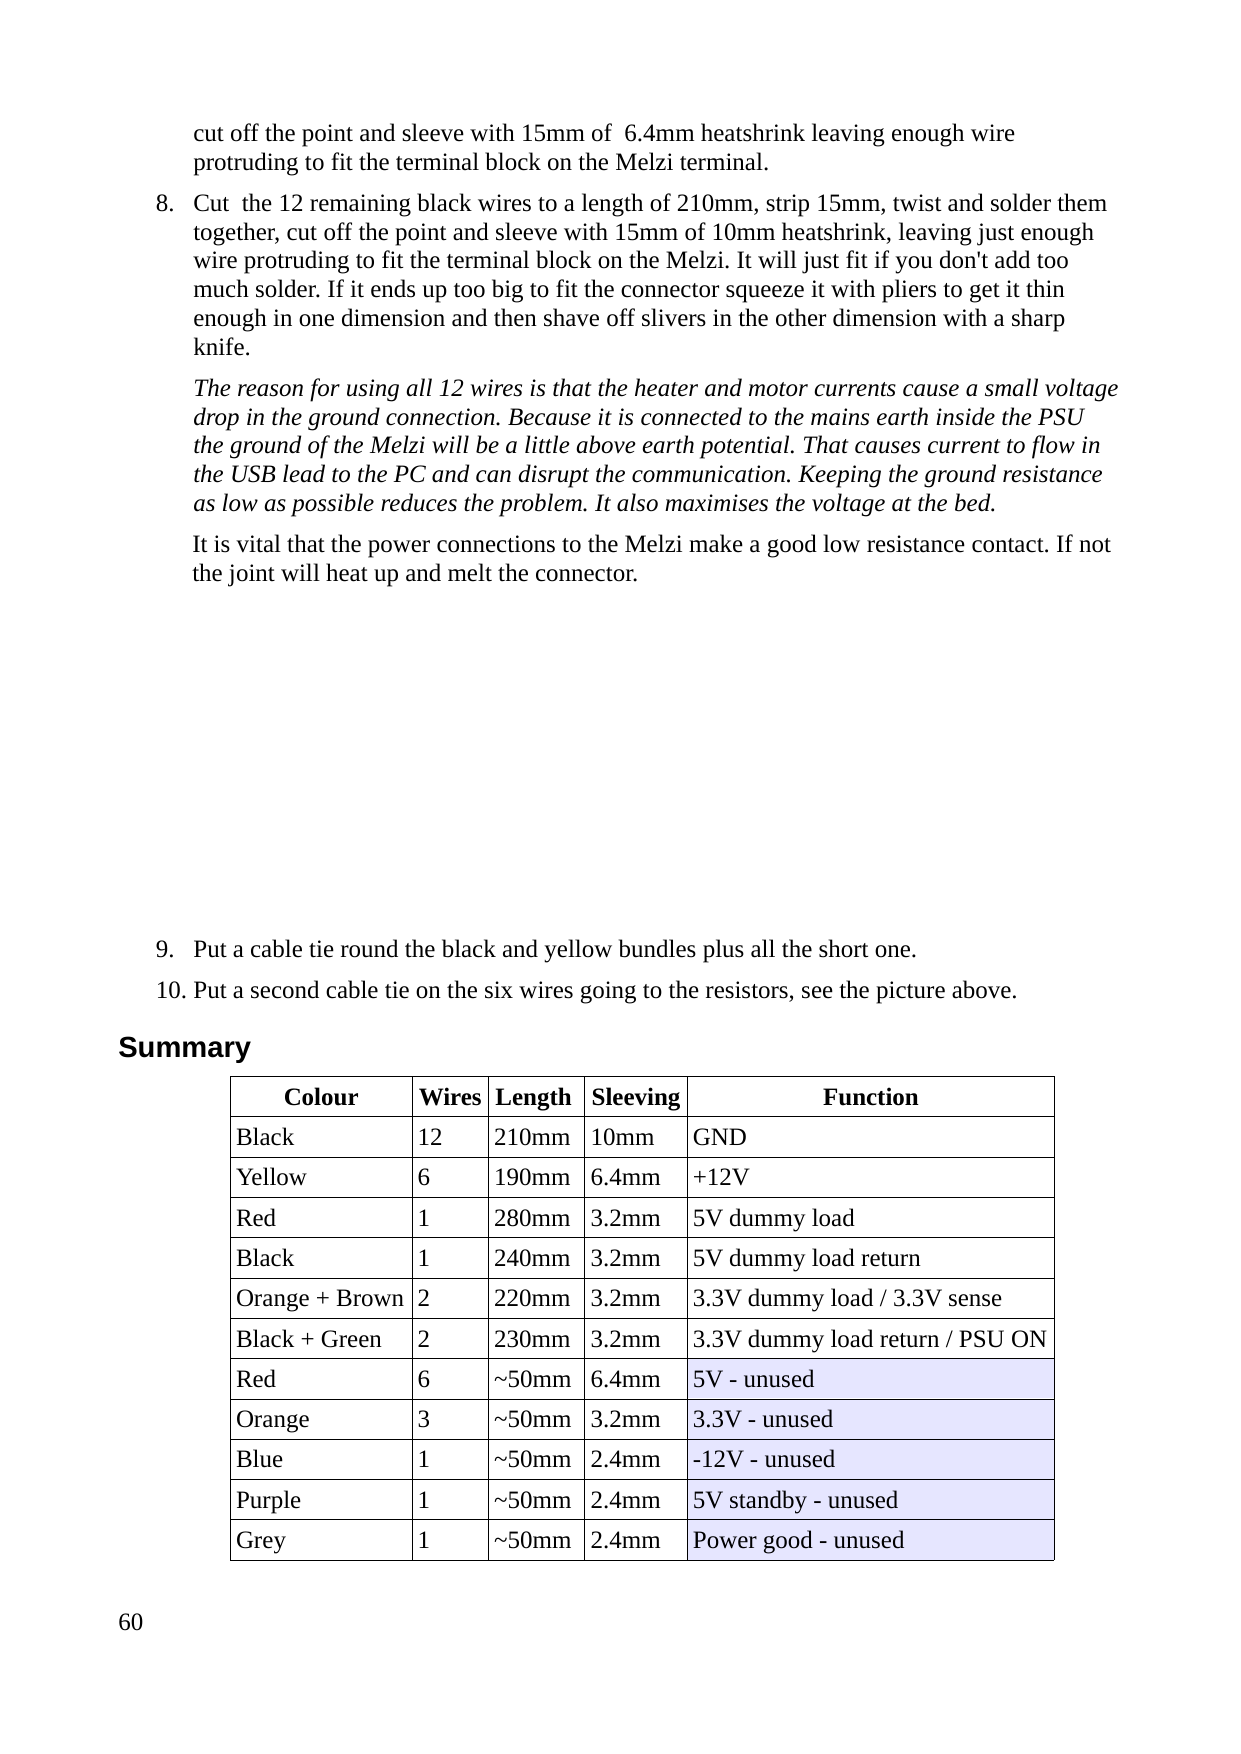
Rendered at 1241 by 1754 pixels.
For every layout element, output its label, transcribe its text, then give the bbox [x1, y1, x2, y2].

table_cell ~50mm [489, 1440, 584, 1479]
table_cell 12 [413, 1117, 488, 1157]
table_cell 3.2mm [585, 1400, 687, 1439]
table_cell Orange [231, 1400, 412, 1439]
table_header [453, 599, 787, 934]
table_cell ~50mm [489, 1480, 584, 1519]
table_cell 3.3V dummy load / 3.3V sense [688, 1279, 1054, 1318]
table_cell 3.2mm [585, 1198, 687, 1237]
table_cell 5V dummy load return [688, 1238, 1054, 1277]
table_cell Grey [231, 1520, 412, 1560]
table_cell 5V dummy load [688, 1198, 1054, 1237]
table_cell 2.4mm [585, 1480, 687, 1519]
table_cell 1 [413, 1440, 488, 1479]
table_cell 3.2mm [585, 1238, 687, 1277]
table_cell 10mm [585, 1117, 687, 1157]
table_cell Black + Green [231, 1319, 412, 1358]
table_cell Purple [231, 1480, 412, 1519]
text It is vital that the power connections to the Melzi make a good low resistance contact. If not the joint will heat up and melt the connector. [192, 529, 1122, 587]
table_cell Yellow [231, 1158, 412, 1197]
table_cell 1 [413, 1198, 488, 1237]
table_cell 230mm [489, 1319, 584, 1358]
table_header Function [688, 1077, 1054, 1116]
table_cell 3.2mm [585, 1279, 687, 1318]
table_header [788, 599, 1122, 934]
table_cell ~50mm [489, 1359, 584, 1398]
table_cell 3.3V - unused [688, 1400, 1054, 1439]
table_cell 2 [413, 1319, 488, 1358]
table_header Wires [413, 1077, 488, 1116]
table_cell Power good - unused [688, 1520, 1054, 1560]
table_header Sleeving [585, 1077, 687, 1116]
table_cell 3.2mm [585, 1319, 687, 1358]
list The reason for using all 12 wires is that the heater and motor currents cause a small voltage drop in the ground connection. Because it is connected to the mains earth inside the PSU the ground of the Melzi will be a little above earth potential. That causes current to flow in the USB lead to the PC and can disrupt the communication. Keeping the ground resistance as low as possible reduces the problem. It also maximises the voltage at the bed. [156, 373, 1122, 517]
table_header Length [489, 1077, 584, 1116]
table_cell Orange + Brown [231, 1279, 412, 1318]
table_cell 5V standby - unused [688, 1480, 1054, 1519]
table_cell 6.4mm [585, 1158, 687, 1197]
table_header Colour [231, 1077, 412, 1116]
table_cell 1 [413, 1238, 488, 1277]
list cut off the point and sleeve with 15mm of 6.4mm heatshrink leaving enough wire protruding to fit the terminal block on the Melzi terminal. [156, 118, 1122, 176]
table_cell 3 [413, 1400, 488, 1439]
table_cell 190mm [489, 1158, 584, 1197]
table_cell 220mm [489, 1279, 584, 1318]
table_cell -12V - unused [688, 1440, 1054, 1479]
table_cell 2 [413, 1279, 488, 1318]
table_cell 2.4mm [585, 1520, 687, 1560]
table_cell 6 [413, 1359, 488, 1398]
table_cell 5V - unused [688, 1359, 1054, 1398]
table_cell Blue [231, 1440, 412, 1479]
table_cell Black [231, 1117, 412, 1157]
table_cell GND [688, 1117, 1054, 1157]
table_cell +12V [688, 1158, 1054, 1197]
table_cell Red [231, 1359, 412, 1398]
table_cell ~50mm [489, 1520, 584, 1560]
table_cell 210mm [489, 1117, 584, 1157]
list Cut the 12 remaining black wires to a length of 210mm, strip 15mm, twist and solder them together, cut off the point and sleeve with 15mm of 10mm heatshrink, leaving just enough wire protruding to fit the terminal block on the Melzi. It will just fit if you don't add too much solder. If it ends up too big to fit the connector squeeze it with pliers to get it thin enough in one dimension and then shave off slivers in the other dimension with a sharp knife. [156, 188, 1122, 361]
table_cell ~50mm [489, 1400, 584, 1439]
table_cell 1 [413, 1520, 488, 1560]
table_header [118, 599, 453, 934]
list Put a cable tie round the black and yellow bundles plus all the short one. [156, 934, 1122, 963]
table_cell 6.4mm [585, 1359, 687, 1398]
table_cell 2.4mm [585, 1440, 687, 1479]
list Put a second cable tie on the six wires going to the resistors, see the picture above. [156, 976, 1122, 1004]
table_cell 1 [413, 1480, 488, 1519]
table_cell 3.3V dummy load return / PSU ON [688, 1319, 1054, 1358]
table_cell 240mm [489, 1238, 584, 1277]
subtitle Summary [118, 1030, 1122, 1064]
table_cell 280mm [489, 1198, 584, 1237]
table_cell 6 [413, 1158, 488, 1197]
table_cell Black [231, 1238, 412, 1277]
table_cell Red [231, 1198, 412, 1237]
